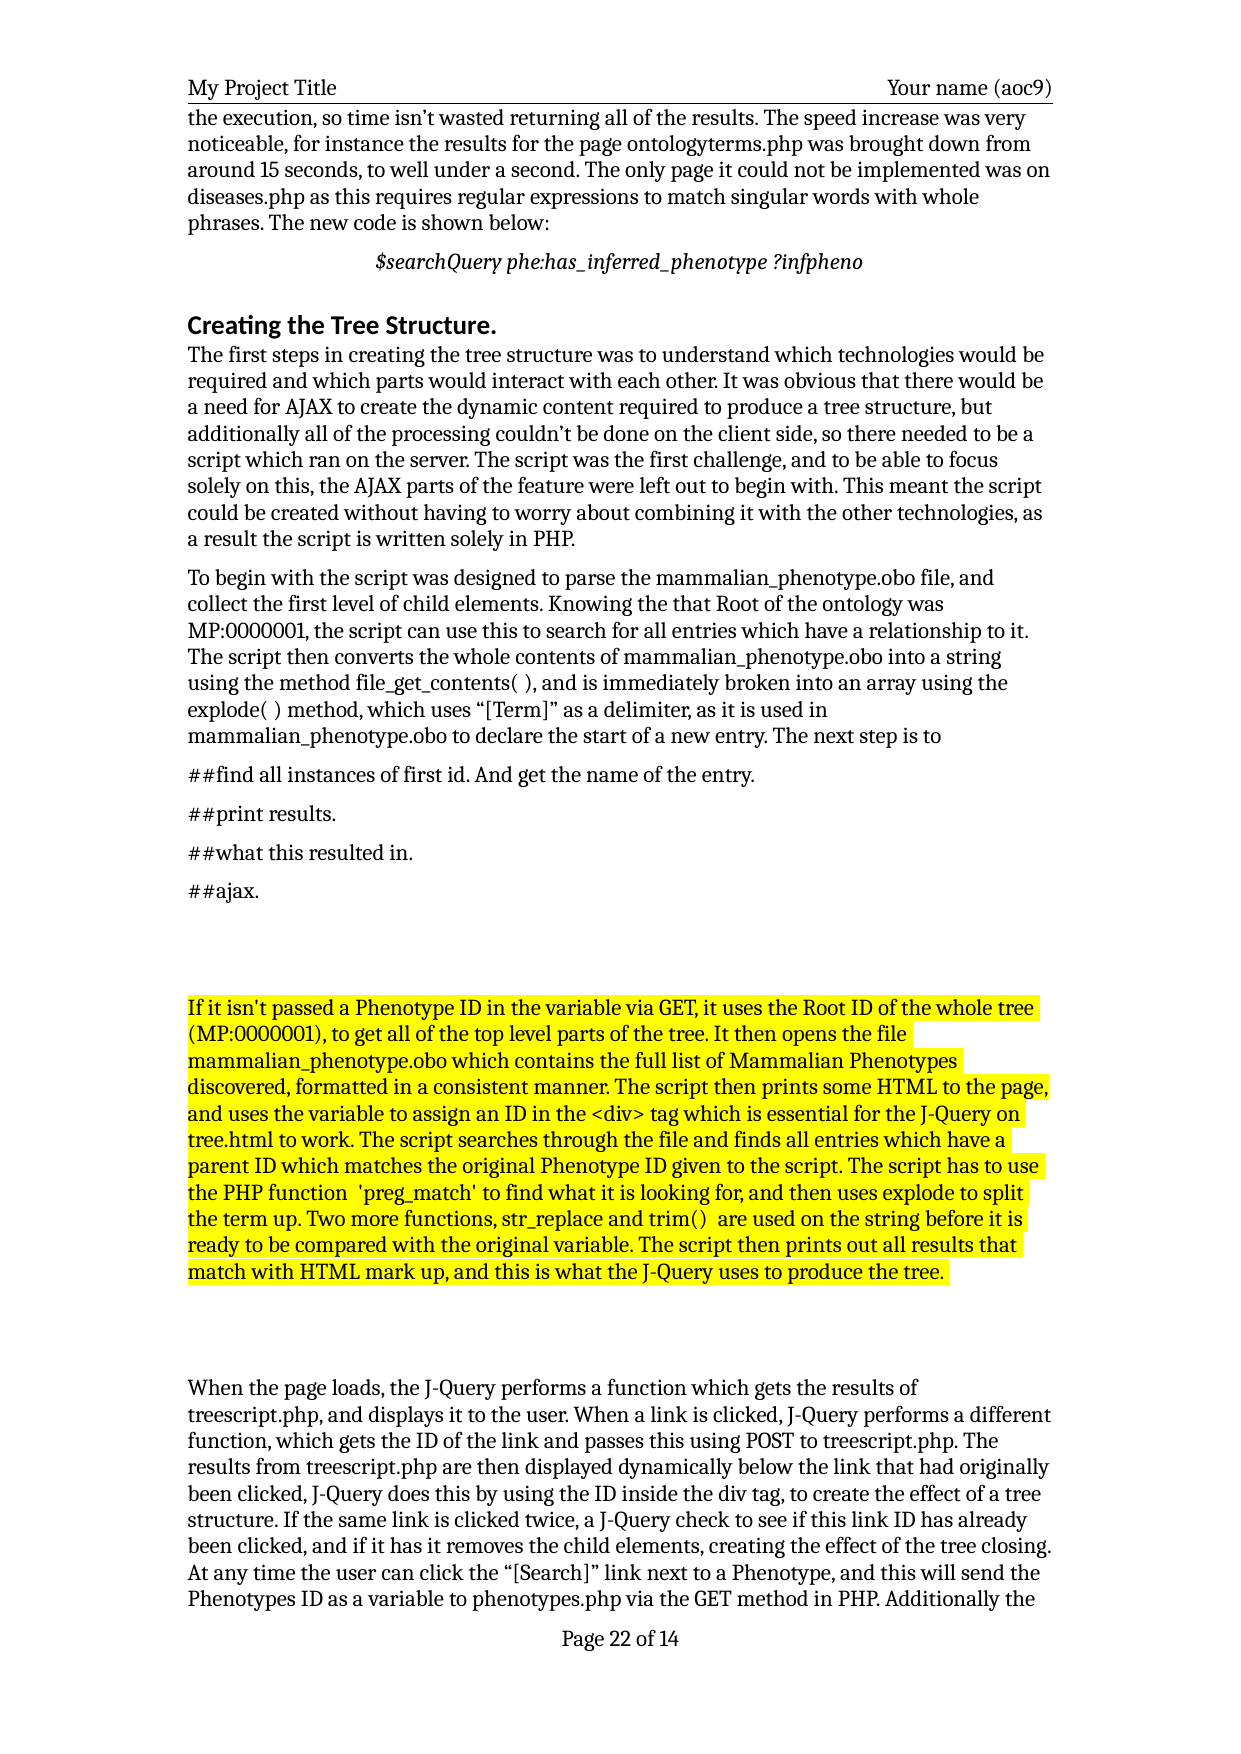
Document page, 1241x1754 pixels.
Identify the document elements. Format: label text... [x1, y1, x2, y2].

text ##find all instances of first id. And get the name of the entry. [187, 762, 1053, 788]
text ##print results. [187, 801, 1053, 827]
text The first steps in creating the tree structure was to understand which technologies would be required and which parts would interact with each other. It was obvious that there would be a need for AJAX to create the dynamic content required to produce a tree structure, but additionally all of the processing couldn’t be done on the client side, so there needed to be a script which ran on the server. The script was the first challenge, and to be able to focus solely on this, the AJAX parts of the feature were left out to begin with. This meant the script could be created without having to worry about combining it with the other technologies, as a result the script is written solely in PHP. [187, 341, 1053, 552]
text ##ajax. [187, 878, 1053, 905]
text If it isn't passed a Phenotype ID in the variable via GET, it uses the Root ID of the whole tree (MP:0000001), to get all of the top level parts of the tree. It then opens the file mammalian_phenotype.obo which contains the full list of Mammalian Phenotypes discovered, formatted in a consistent manner. The script then prints some HTML to the page, and uses the variable to assign an ID in the <div> tag which is essential for the J-Query on tree.html to work. The script searches through the file and finds all entries which have a parent ID which matches the original Phenotype ID given to the script. The script has to use the PHP function 'preg_match' to find what it is looking for, and then uses explode to split the term up. Two more functions, str_replace and trim() are used on the string before it is ready to be compared with the original variable. The script then prints out all results that match with HTML mark up, and this is what the J-Query uses to produce the tree. [187, 995, 1053, 1285]
subtitle Creating the Tree Structure. [187, 308, 1053, 341]
text ##what this resulted in. [187, 839, 1053, 866]
text $searchQuery phe:has_inferred_phenotype ?infpheno [187, 249, 1053, 275]
text When the page loads, the J-Query performs a function which gets the results of treescript.php, and displays it to the user. When a link is clicked, J-Query performs a different function, which gets the ID of the link and passes this using POST to treescript.php. The results from treescript.php are then displayed dynamically below the link that had originally been clicked, J-Query does this by using the ID inside the div tag, to create the effect of a tree structure. If the same link is clicked twice, a J-Query check to see if this link ID has already been clicked, and if it has it removes the child elements, creating the effect of the tree closing. At any time the user can click the “[Search]” link next to a Phenotype, and this will send the Phenotypes ID as a variable to phenotypes.php via the GET method in PHP. Additionally the [187, 1375, 1053, 1612]
text the execution, so time isn’t wasted returning all of the results. The speed increase was very noticeable, for instance the results for the page ontologyterms.php was brought down from around 15 seconds, to well under a second. The only page it could not be implemented was on diseases.php as this requires regular expressions to match singular words with whole phrases. The new code is shown below: [187, 104, 1053, 236]
text To begin with the script was designed to parse the mammalian_phenotype.obo file, and collect the first level of child elements. Knowing the that Root of the ontology was MP:0000001, the script can use this to search for all entries which have a relationship to it. The script then converts the whole contents of mammalian_phenotype.obo into a string using the method file_get_contents( ), and is immediately broken into an array using the explode( ) method, which uses “[Term]” as a delimiter, as it is used in mammalian_phenotype.obo to declare the start of a new entry. The next step is to [187, 565, 1053, 749]
